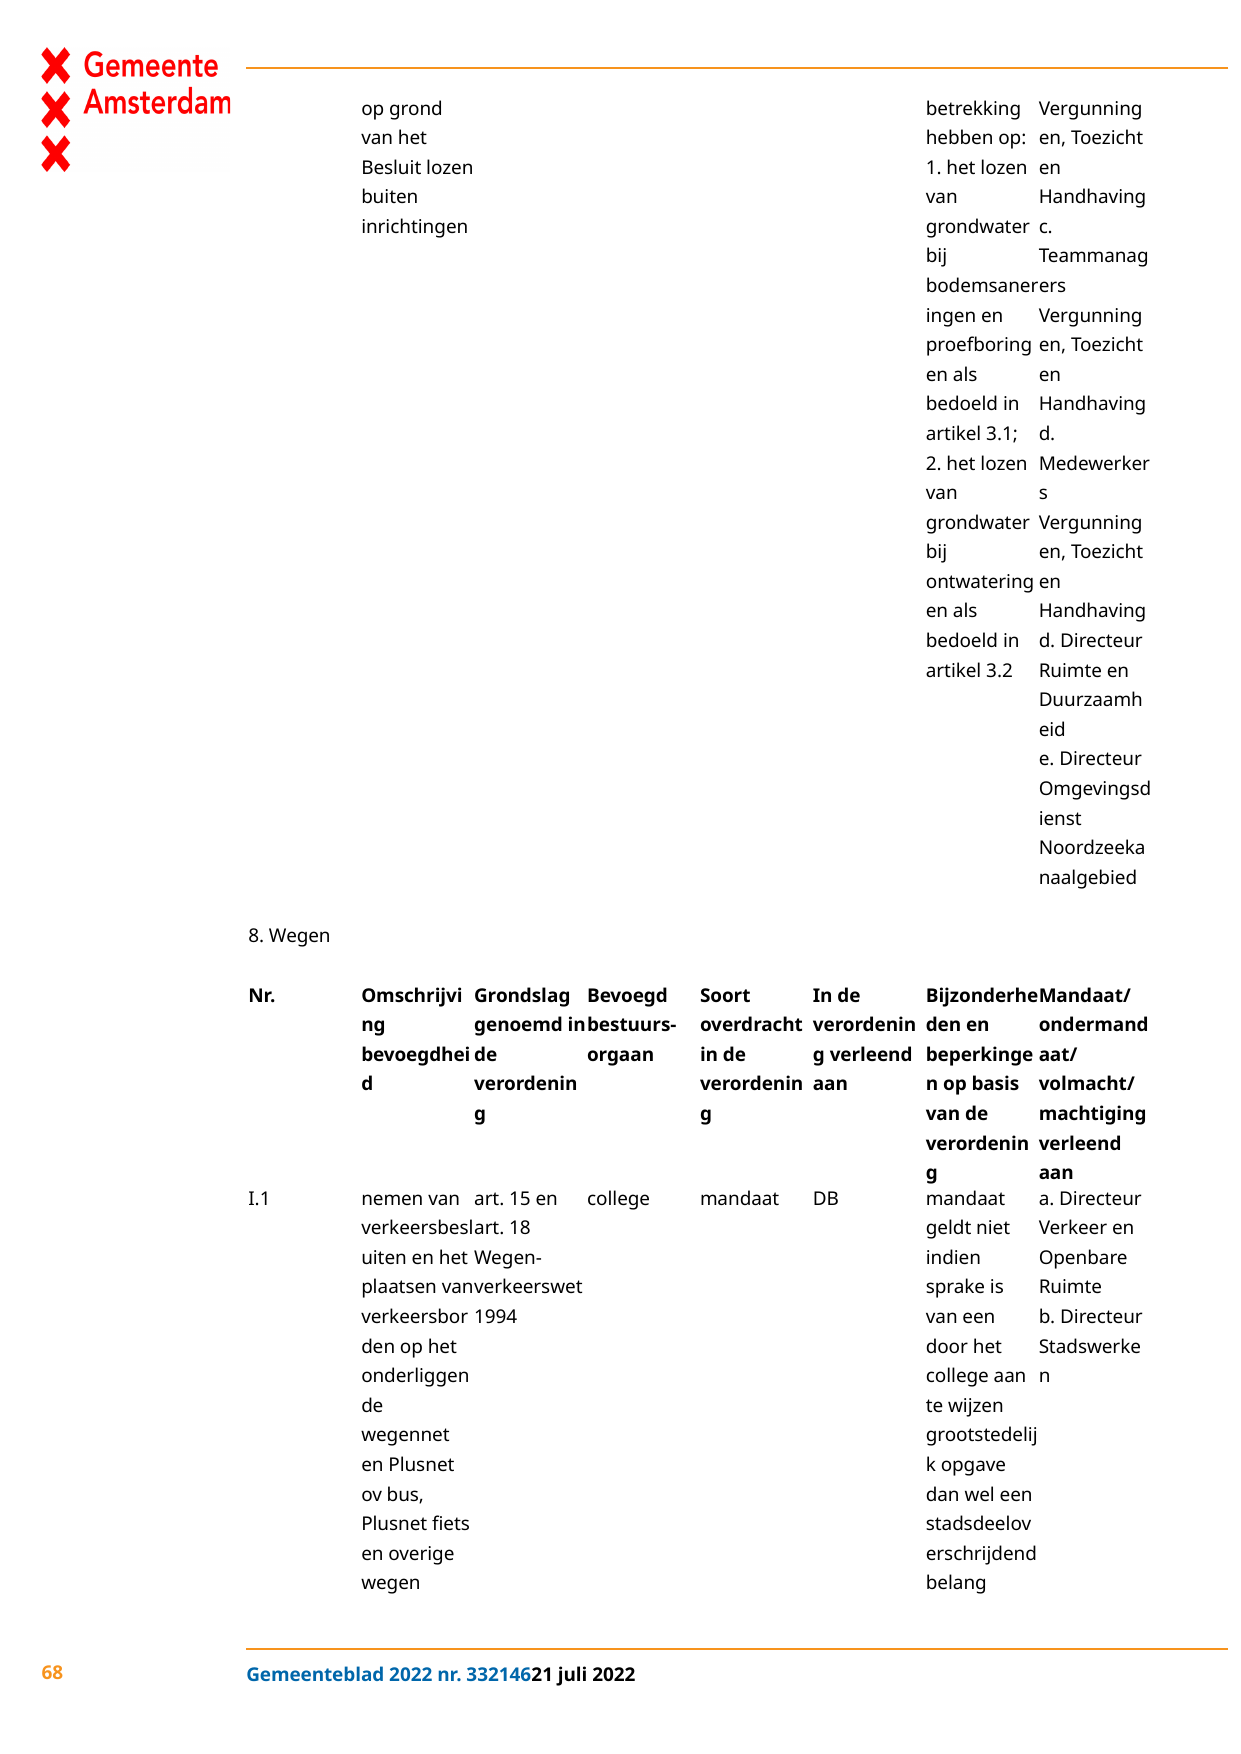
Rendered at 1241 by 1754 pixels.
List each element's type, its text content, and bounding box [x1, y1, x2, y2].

table_cell Vergunningen, Toezicht en Handhaving c. Teammanagers Vergunningen, Toezicht en Handhaving d. Medewerkers Vergunningen, Toezicht en Handhaving d. Directeur Ruimte en Duurzaamheid e. Directeur Omgevingsdienst Noordzeekanaalgebied [1039, 95, 1152, 890]
table_cell [700, 95, 813, 890]
table_cell a. Directeur Verkeer en Openbare Ruimte b. Directeur Stadswerken [1039, 1185, 1152, 1595]
table_cell op grond van het Besluit lozen buiten inrichtingen [361, 95, 474, 890]
table_header Soort overdracht in de verordening [700, 982, 813, 1185]
table_header Bevoegd bestuurs-orgaan [587, 982, 700, 1185]
table_header Nr. [248, 982, 361, 1185]
table_header In de verordening verleend aan [813, 982, 926, 1185]
picture [41, 47, 231, 172]
table_cell betrekking hebben op: 1. het lozen van grondwater bij bodemsaneringen en proefboringen als bedoeld in artikel 3.1; 2. het lozen van grondwater bij ontwateringen als bedoeld in artikel 3.2 [926, 95, 1038, 890]
table_cell mandaat [700, 1185, 813, 1595]
table_cell college [587, 1185, 700, 1595]
table_cell DB [813, 1185, 926, 1595]
table_header Bijzonderheden en beperkingen op basis van de verordening [926, 982, 1038, 1185]
table_cell [587, 95, 700, 890]
table_cell [813, 95, 926, 890]
table_cell mandaat geldt niet indien sprake is van een door het college aan te wijzen grootstedelijk opgave dan wel een stadsdeeloverschrijdend belang [926, 1185, 1038, 1595]
table_header Omschrijving bevoegdheid [361, 982, 474, 1185]
text 8. Wegen [248, 922, 1152, 948]
table_cell art. 15 en art. 18 Wegen-verkeerswet 1994 [474, 1185, 587, 1595]
table_cell I.1 [248, 1185, 361, 1595]
table_header Mandaat/ondermandaat/ volmacht/machtiging verleend aan [1039, 982, 1152, 1185]
table_cell [474, 95, 587, 890]
table_cell nemen van verkeersbesluiten en het plaatsen van verkeersborden op het onderliggende wegennet en Plusnet ov bus, Plusnet fiets en overige wegen [361, 1185, 474, 1595]
table_cell [248, 95, 361, 890]
table_header Grondslag genoemd in de verordening [474, 982, 587, 1185]
